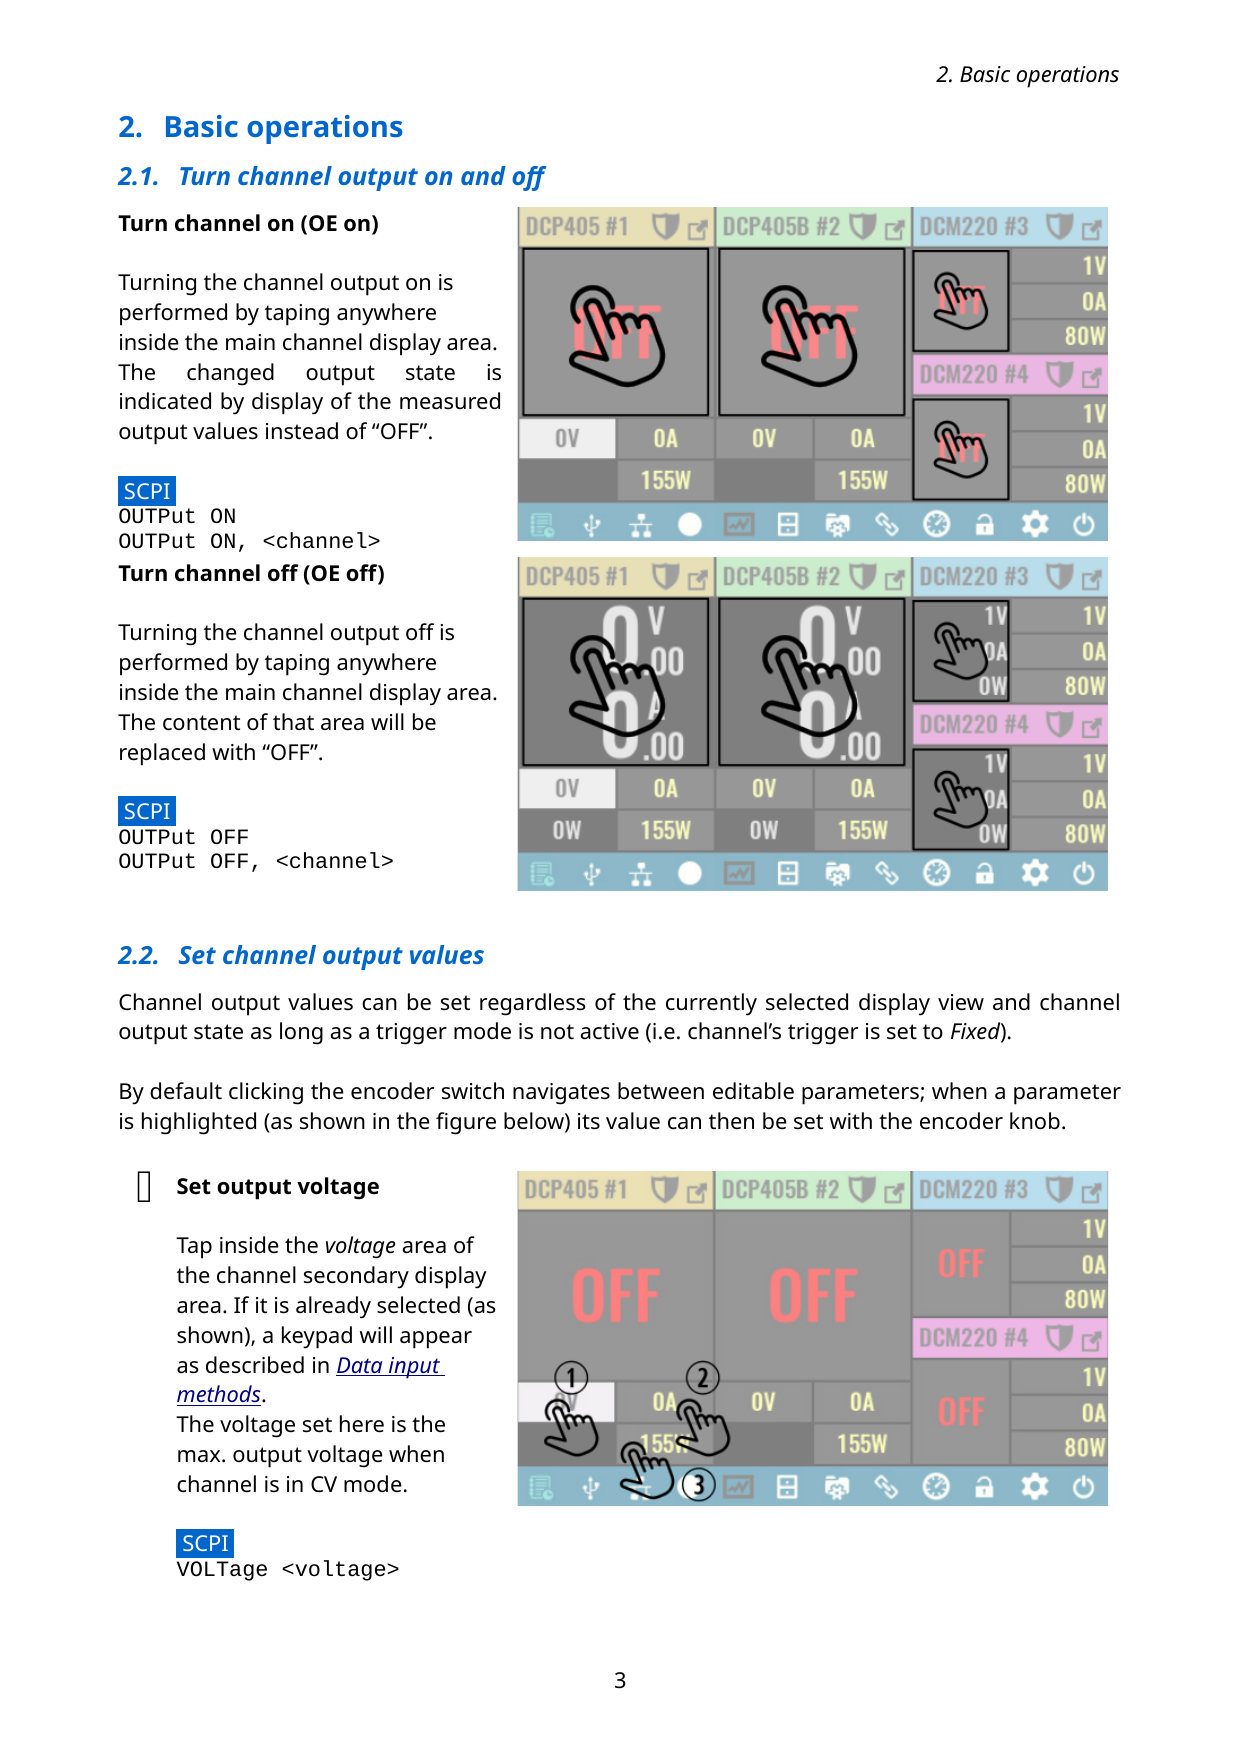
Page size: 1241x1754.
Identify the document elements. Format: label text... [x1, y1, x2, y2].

table_header Set output voltage Tap inside the voltage area of the channel secondary display area. If it is already selected (as shown), a keypad will appear as described in Data input methods. The voltage set here is the max. output voltage when channel is in CV mode. SCPI VOLTage <voltage> [171, 1165, 503, 1589]
subtitle Turn channel output on and off [118, 159, 1122, 193]
picture [517, 207, 1108, 541]
picture [517, 1171, 1109, 1506]
subtitle Basic operations [118, 107, 1122, 146]
table_header [503, 208, 1123, 558]
table_cell Turn channel off (OE off) Turning the channel output off is performed by taping anywhere inside the main channel display area. The content of that area will be replaced with “OFF”. SCPI OUTPut OFF OUTPut OFF, <channel> [118, 558, 502, 908]
table_header [503, 1165, 1123, 1589]
table_cell [503, 558, 1123, 908]
table_header Turn channel on (OE on) Turning the channel output on is performed by taping anywhere inside the main channel display area. The changed output state is indicated by display of the measured output values instead of “OFF”. SCPI OUTPut ON OUTPut ON, <channel> [118, 208, 502, 558]
text Channel output values can be set regardless of the currently selected display view and channel output state as long as a trigger mode is not active (i.e. channel’s trigger is set to Fixed). [118, 986, 1122, 1046]
table_header  [118, 1165, 171, 1589]
subtitle Set channel output values [118, 938, 1122, 972]
picture [517, 557, 1108, 891]
text By default clicking the encoder switch navigates between editable parameters; when a parameter is highlighted (as shown in the figure below) its value can then be set with the encoder knob. [118, 1076, 1122, 1135]
